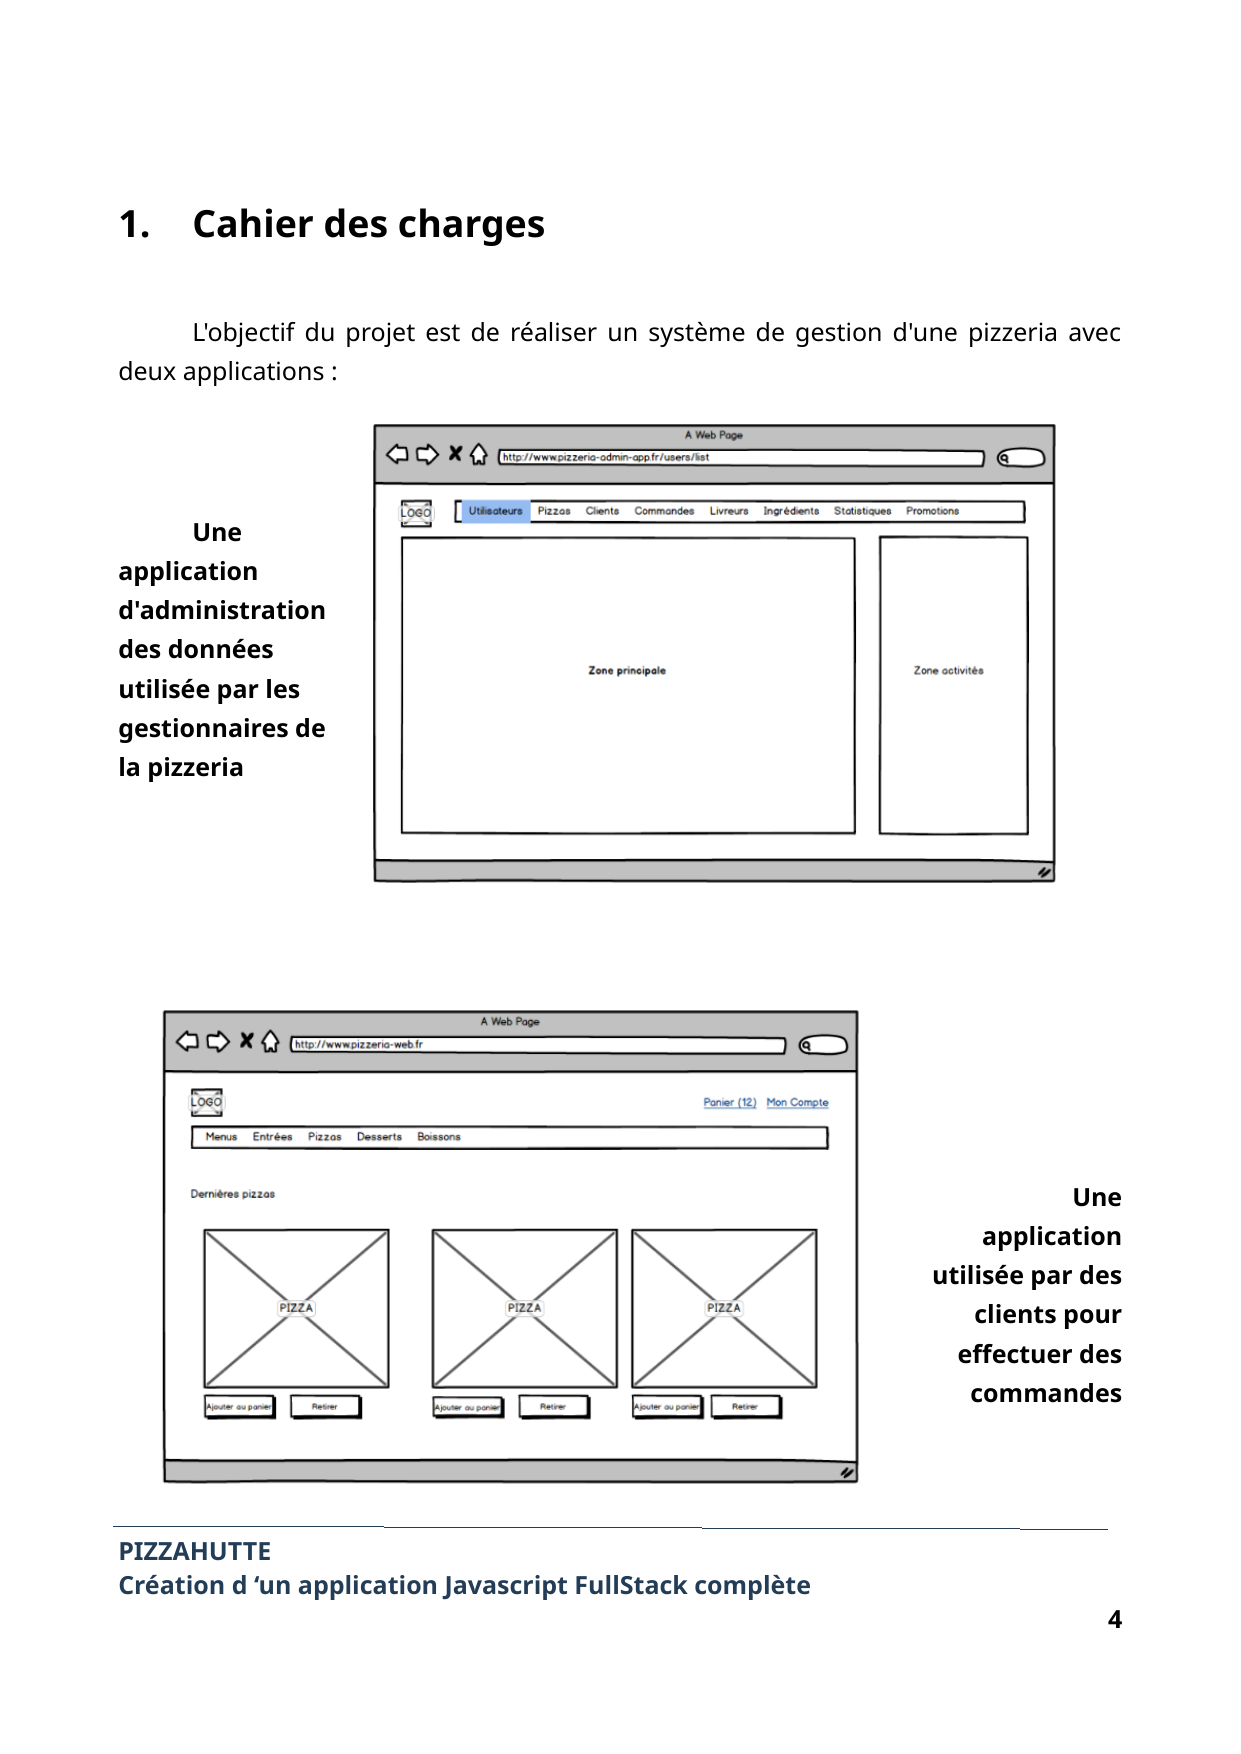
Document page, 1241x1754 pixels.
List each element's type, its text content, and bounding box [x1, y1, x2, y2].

text Une application d'administration des données utilisée par les gestionnaires de la pizzeria [118, 514, 367, 784]
text L'objectif du projet est de réaliser un système de gestion d'une pizzeria avec deux applications : [118, 314, 1122, 387]
picture [367, 418, 1063, 891]
text [118, 1179, 147, 1409]
text Une application utilisée par des clients pour effectuer des commandes [886, 1179, 1122, 1409]
text [1063, 514, 1122, 784]
picture [147, 1004, 886, 1492]
subtitle Cahier des charges [118, 197, 1122, 248]
